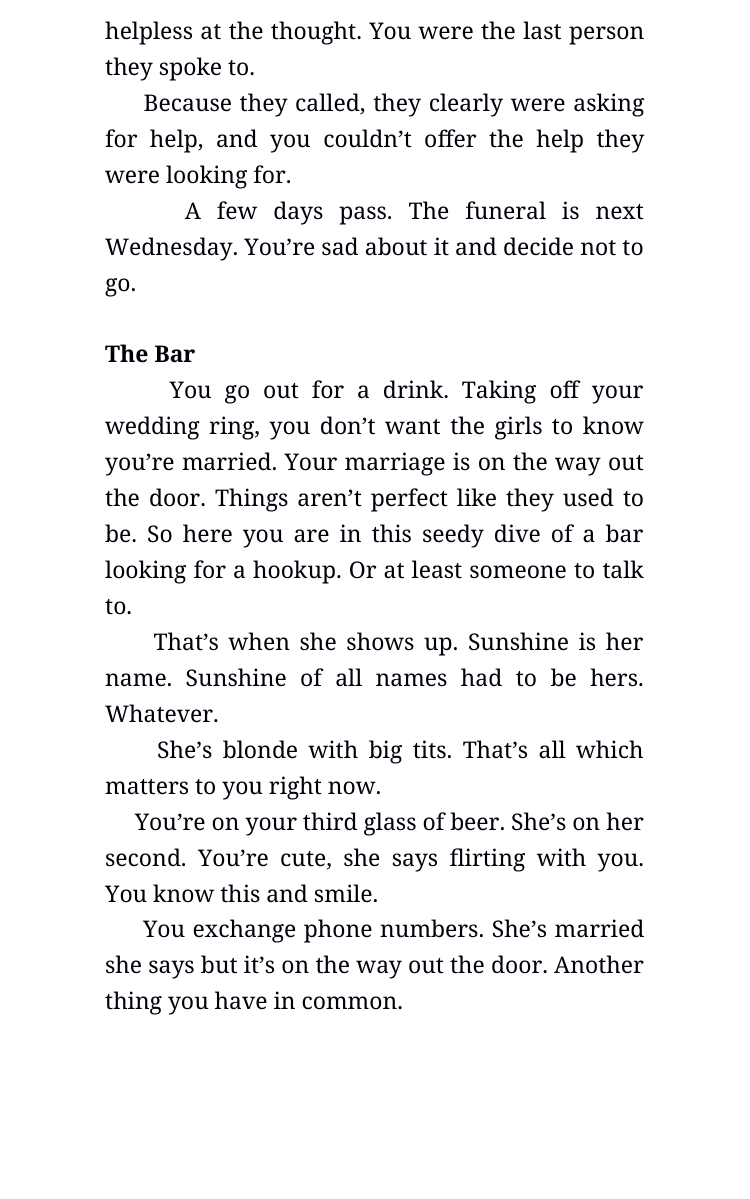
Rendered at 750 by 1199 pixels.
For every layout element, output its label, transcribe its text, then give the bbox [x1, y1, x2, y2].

text You’re on your third glass of beer. She’s on her second. You’re cute, she says flirting with you. You know this and smile. [105, 806, 645, 909]
text The Bar [105, 338, 645, 370]
text You go out for a drink. Taking off your wedding ring, you don’t want the girls to know you’re married. Your marriage is on the way out the door. Things aren’t perfect like they used to be. So here you are in this seedy dive of a bar looking for a hookup. Or at least someone to talk to. [105, 374, 645, 621]
text helpless at the thought. You were the last person they spoke to. [105, 15, 645, 82]
text That’s when she shows up. Sunshine is her name. Sunshine of all names had to be hers. Whatever. [105, 626, 645, 729]
text A few days pass. The funeral is next Wednesday. You’re sad about it and decide not to go. [105, 195, 645, 298]
text You exchange phone numbers. She’s married she says but it’s on the way out the door. Another thing you have in common. [105, 913, 645, 1017]
text She’s blonde with big tits. That’s all which matters to you right now. [105, 734, 645, 801]
text Because they called, they clearly were asking for help, and you couldn’t offer the help they were looking for. [105, 87, 645, 190]
